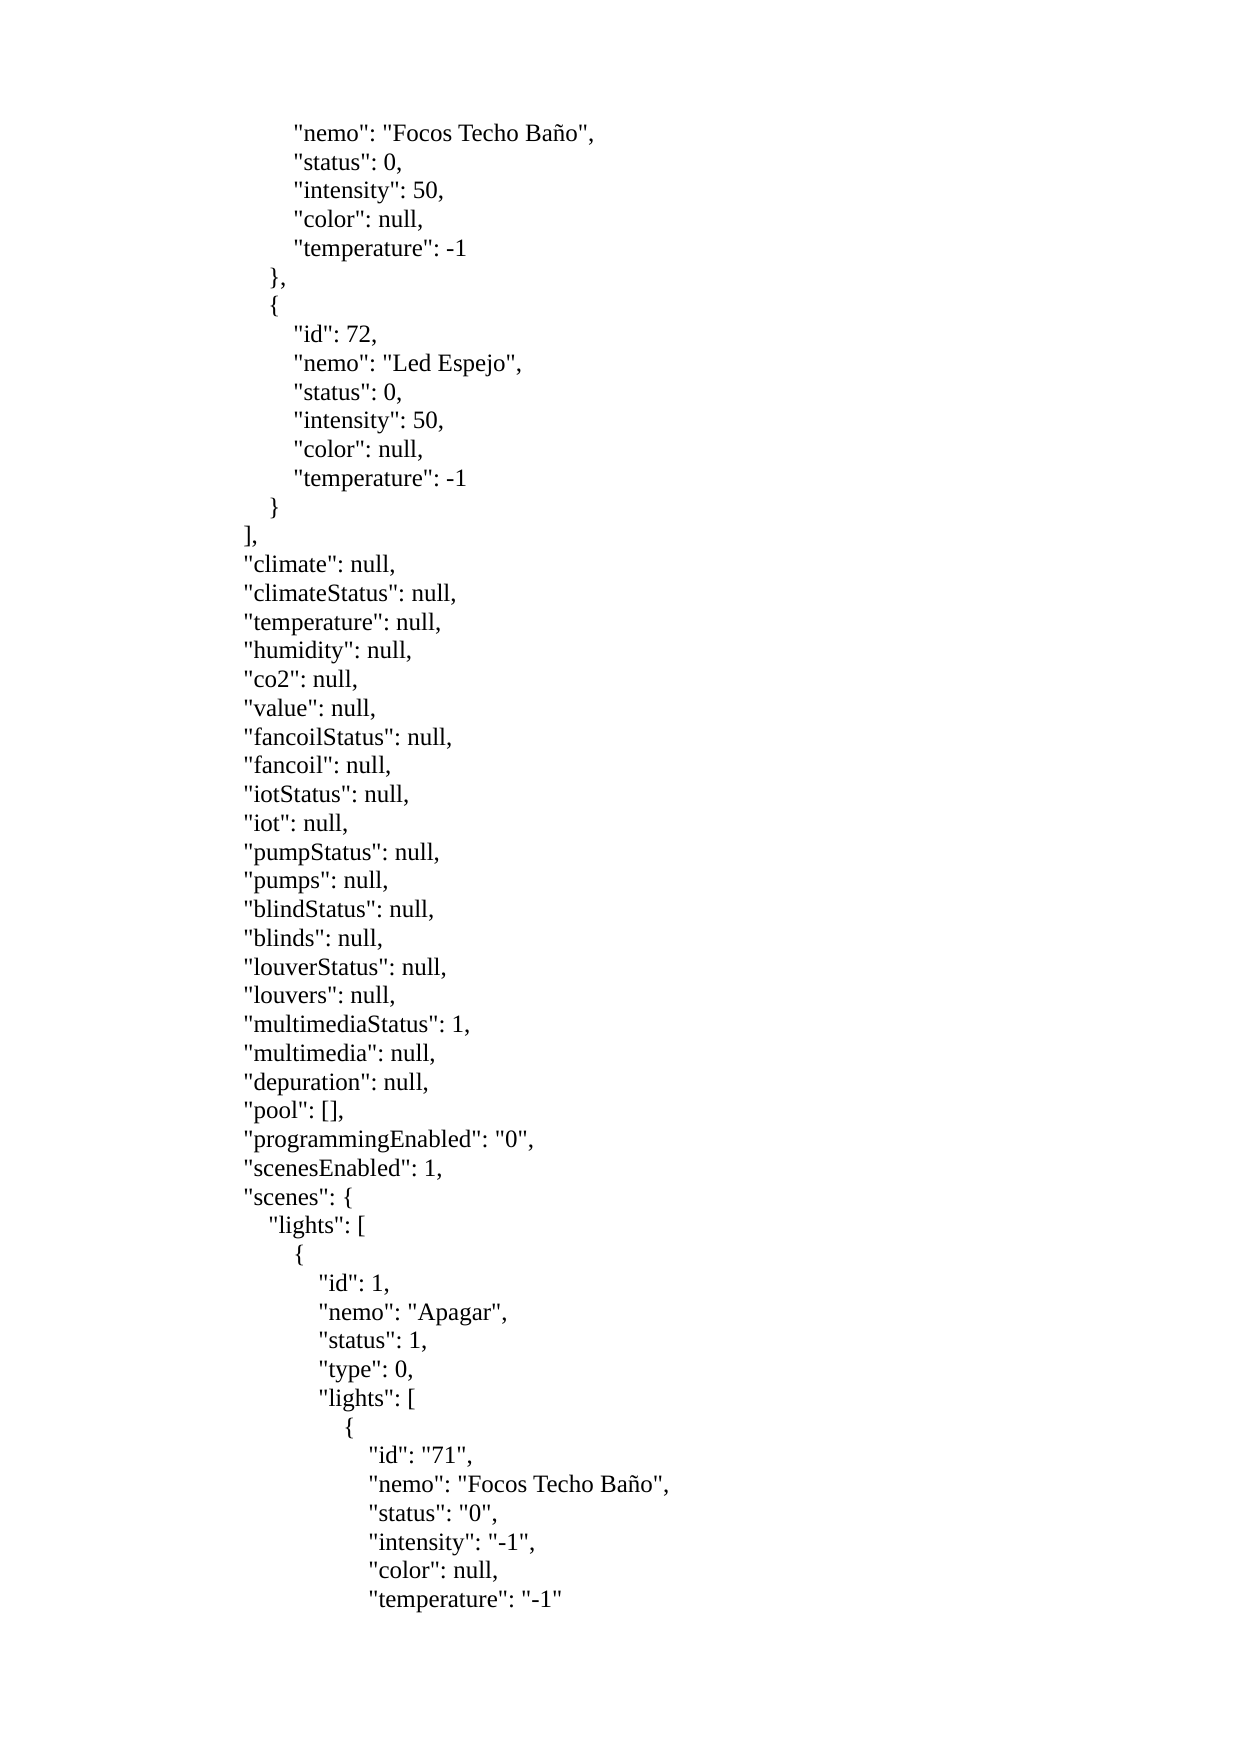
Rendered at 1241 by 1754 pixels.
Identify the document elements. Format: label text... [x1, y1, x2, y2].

text "scenesEnabled": 1, [118, 1153, 1122, 1182]
text "temperature": -1 [118, 233, 1122, 262]
text { [118, 1412, 1122, 1441]
text "louverStatus": null, [118, 952, 1122, 981]
text ], [118, 521, 1122, 549]
text "programmingEnabled": "0", [118, 1124, 1122, 1153]
text "nemo": "Apagar", [118, 1297, 1122, 1326]
text "temperature": null, [118, 607, 1122, 636]
text "pumps": null, [118, 866, 1122, 894]
text "louvers": null, [118, 981, 1122, 1009]
text "fancoilStatus": null, [118, 722, 1122, 751]
text "iotStatus": null, [118, 779, 1122, 808]
text "humidity": null, [118, 636, 1122, 664]
text "color": null, [118, 1556, 1122, 1584]
text "iot": null, [118, 808, 1122, 837]
text "multimediaStatus": 1, [118, 1009, 1122, 1038]
text "depuration": null, [118, 1067, 1122, 1096]
text "id": 1, [118, 1268, 1122, 1297]
text "type": 0, [118, 1354, 1122, 1383]
text "fancoil": null, [118, 751, 1122, 779]
text "status": 1, [118, 1326, 1122, 1354]
text "blindStatus": null, [118, 894, 1122, 923]
text "status": "0", [118, 1498, 1122, 1527]
text "color": null, [118, 434, 1122, 463]
text } [118, 492, 1122, 521]
text }, [118, 262, 1122, 291]
text "intensity": "-1", [118, 1527, 1122, 1556]
text { [118, 291, 1122, 319]
text "nemo": "Focos Techo Baño", [118, 1469, 1122, 1498]
text "pool": [], [118, 1096, 1122, 1124]
text { [118, 1239, 1122, 1268]
text "intensity": 50, [118, 406, 1122, 434]
text "color": null, [118, 204, 1122, 233]
text "temperature": "-1" [118, 1584, 1122, 1613]
text "id": "71", [118, 1441, 1122, 1469]
text "status": 0, [118, 147, 1122, 176]
text "temperature": -1 [118, 463, 1122, 492]
text "co2": null, [118, 664, 1122, 693]
text "id": 72, [118, 319, 1122, 348]
text "lights": [ [118, 1383, 1122, 1412]
text "status": 0, [118, 377, 1122, 406]
text "value": null, [118, 693, 1122, 722]
text "climate": null, [118, 549, 1122, 578]
text "scenes": { [118, 1182, 1122, 1211]
text "pumpStatus": null, [118, 837, 1122, 866]
text "lights": [ [118, 1211, 1122, 1239]
text "nemo": "Focos Techo Baño", [118, 118, 1122, 147]
text "intensity": 50, [118, 176, 1122, 204]
text "blinds": null, [118, 923, 1122, 952]
text "nemo": "Led Espejo", [118, 348, 1122, 377]
text "multimedia": null, [118, 1038, 1122, 1067]
text "climateStatus": null, [118, 578, 1122, 607]
